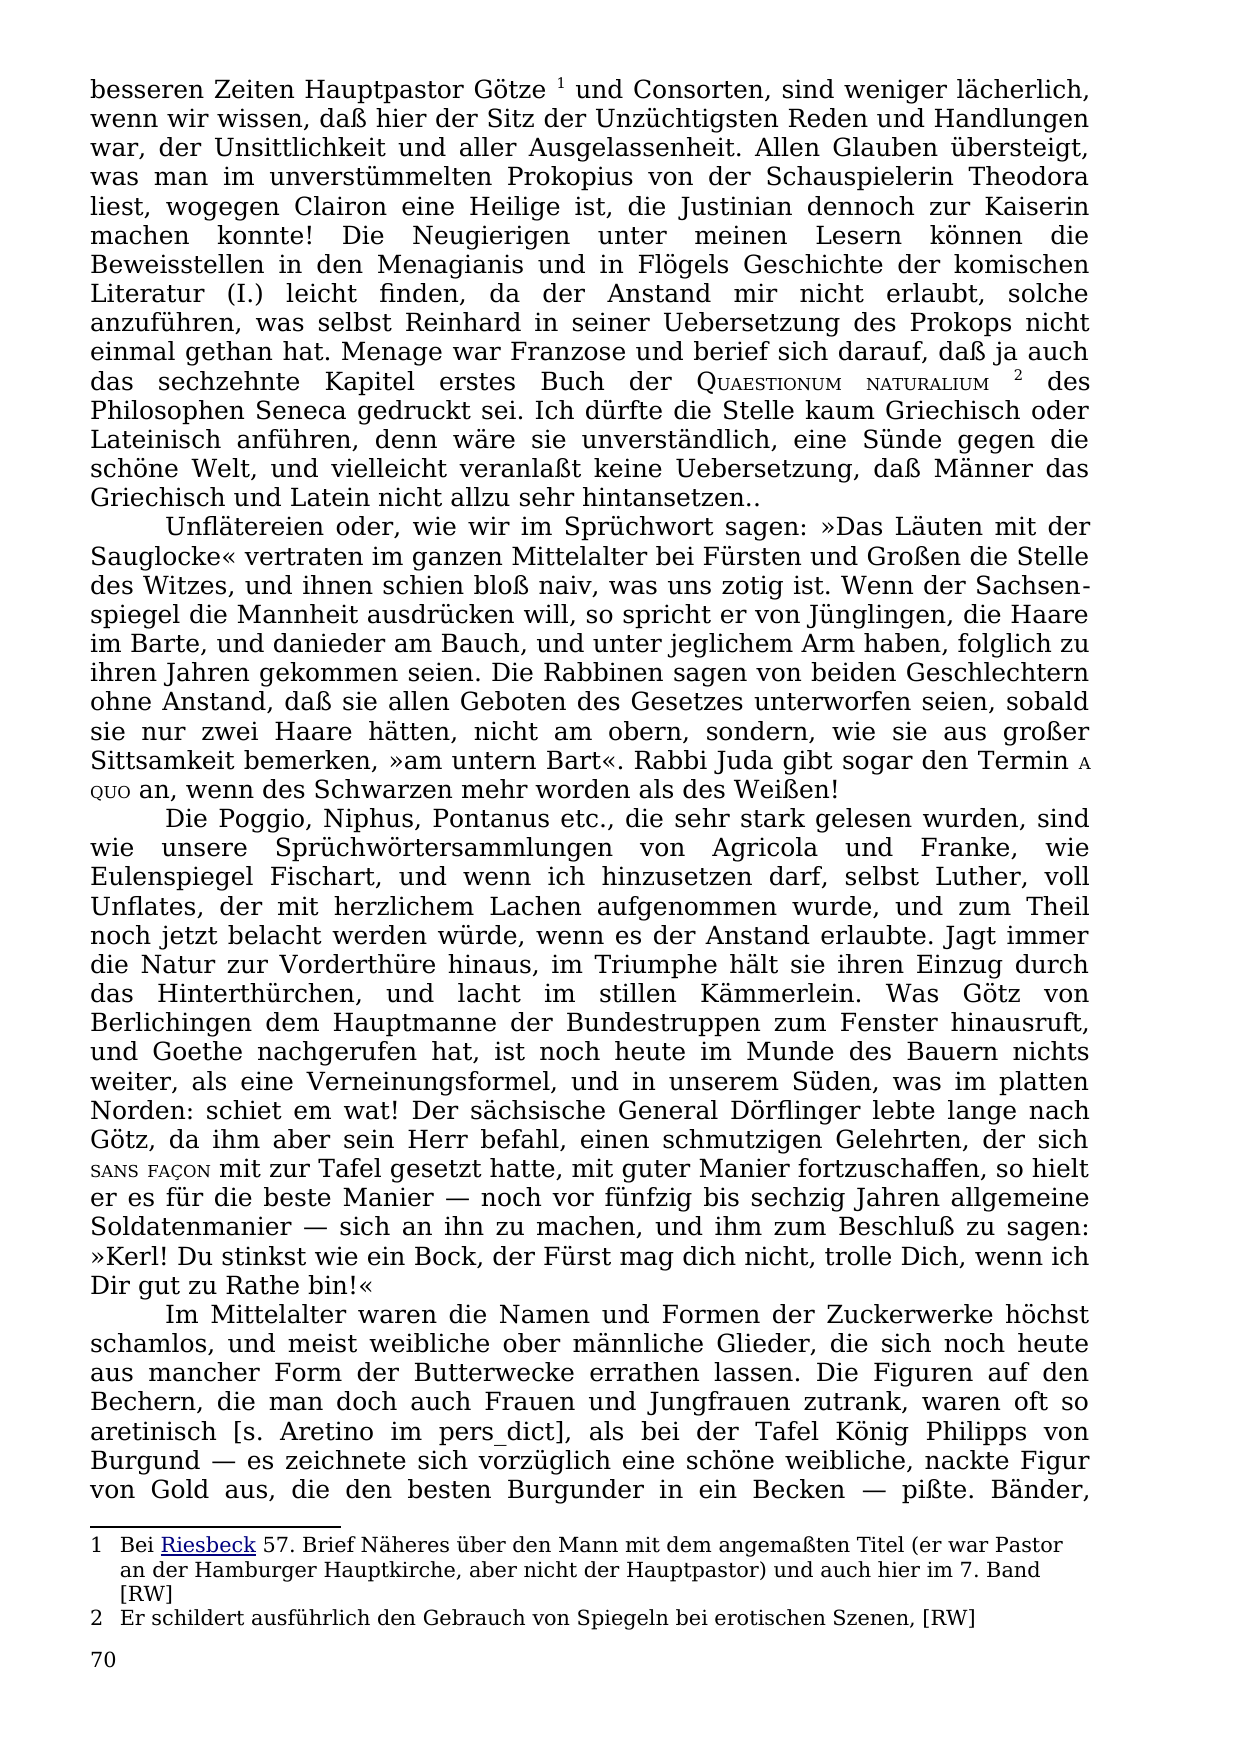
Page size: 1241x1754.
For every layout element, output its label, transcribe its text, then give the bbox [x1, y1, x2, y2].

text Unflätereien oder, wie wir im Sprüchwort sagen: »Das Läuten mit der Sauglocke« vertraten im ganzen Mittelalter bei Fürsten und Großen die Stelle des Witzes, und ihnen schien bloß naiv, was uns zotig ist. Wenn der Sachsen­spiegel die Mannheit ausdrücken will, so spricht er von Jünglingen, die Haare im Barte, und danieder am Bauch, und unter jeglichem Arm haben, folglich zu ihren Jahren gekommen seien. Die Rabbinen sagen von beiden Geschlechtern ohne Anstand, daß sie allen Geboten des Gesetzes unterworfen seien, sobald sie nur zwei Haare hätten, nicht am obern, sondern, wie sie aus großer Sittsamkeit bemerken, »am untern Bart«. Rabbi Juda gibt sogar den Termin a quo an, wenn des Schwarzen mehr worden als des Weißen! [90, 512, 1091, 804]
text Bei Riesbeck 57. Brief Näheres über den Mann mit dem angemaßten Titel (er war Pastor an der Hamburger Hauptkirche, aber nicht der Hauptpastor) und auch hier im 7. Band [RW] [90, 1533, 1091, 1606]
text besseren Zeiten Hauptpastor Götze und Consorten, sind weniger lächerlich, wenn wir wissen, daß hier der Sitz der Unzüchtigsten Reden und Handlungen war, der Unsittlichkeit und aller Ausgelassenheit. Allen Glauben übersteigt, was man im unverstümmelten Prokopius von der Schauspielerin Theodora liest, wogegen Clairon eine Heilige ist, die Justinian dennoch zur Kaiserin machen konnte! Die Neugierigen unter meinen Lesern können die Beweisstellen in den Menagianis und in Flögels Geschichte der komischen Literatur (I.) leicht finden, da der Anstand mir nicht erlaubt, solche anzuführen, was selbst Reinhard in seiner Uebersetzung des Prokops nicht einmal gethan hat. Menage war Franzose und berief sich darauf, daß ja auch das sechzehnte Kapitel erstes Buch der Quaestionum naturalium des Philosophen Seneca gedruckt sei. Ich dürfte die Stelle kaum Griechisch oder Lateinisch anführen, denn wäre sie unverständlich, eine Sünde gegen die schöne Welt, und vielleicht veranlaßt keine Uebersetzung, daß Männer das Griechisch und Latein nicht allzu sehr hintansetzen.. [90, 75, 1091, 512]
text Die Poggio, Niphus, Pontanus etc., die sehr stark gelesen wurden, sind wie unsere Sprüchwörtersammlungen von Agricola und Franke, wie Eulenspiegel Fischart, und wenn ich hinzusetzen darf, selbst Luther, voll Unflates, der mit herzlichem Lachen aufgenommen wurde, und zum Theil noch jetzt belacht werden würde, wenn es der Anstand erlaubte. Jagt immer die Natur zur Vorderthüre hinaus, im Triumphe hält sie ihren Einzug durch das Hinterthürchen, und lacht im stillen Kämmerlein. Was Götz von Berlichingen dem Hauptmanne der Bundestruppen zum Fenster hinausruft, und Goethe nachgerufen hat, ist noch heute im Munde des Bauern nichts weiter, als eine Verneinungsformel, und in unserem Süden, was im platten Norden: schiet em wat! Der sächsische General Dörflinger lebte lange nach Götz, da ihm aber sein Herr befahl, einen schmutzigen Gelehrten, der sich sans façon mit zur Tafel gesetzt hatte, mit guter Manier fortzuschaffen, so hielt er es für die beste Manier — noch vor fünfzig bis sechzig Jahren allgemeine Soldatenmanier — sich an ihn zu machen, und ihm zum Beschluß zu sagen: »Kerl! Du stinkst wie ein Bock, der Fürst mag dich nicht, trolle Dich, wenn ich Dir gut zu Rathe bin!« [90, 804, 1091, 1300]
text Er schildert ausführlich den Gebrauch von Spiegeln bei erotischen Szenen, [RW] [90, 1606, 1091, 1631]
text Im Mittelalter waren die Namen und Formen der Zuckerwerke höchst schamlos, und meist weibliche ober männliche Glieder, die sich noch heute aus mancher Form der Butterwecke errathen lassen. Die Figuren auf den Bechern, die man doch auch Frauen und Jungfrauen zutrank, waren oft so aretinisch [s. Aretino im pers_dict], als bei der Tafel König Philipps von Burgund — es zeichnete sich vorzüglich eine schöne weibliche, nackte Figur von Gold aus, die den besten Burgunder in ein Becken — pißte. Bänder, [90, 1300, 1091, 1504]
